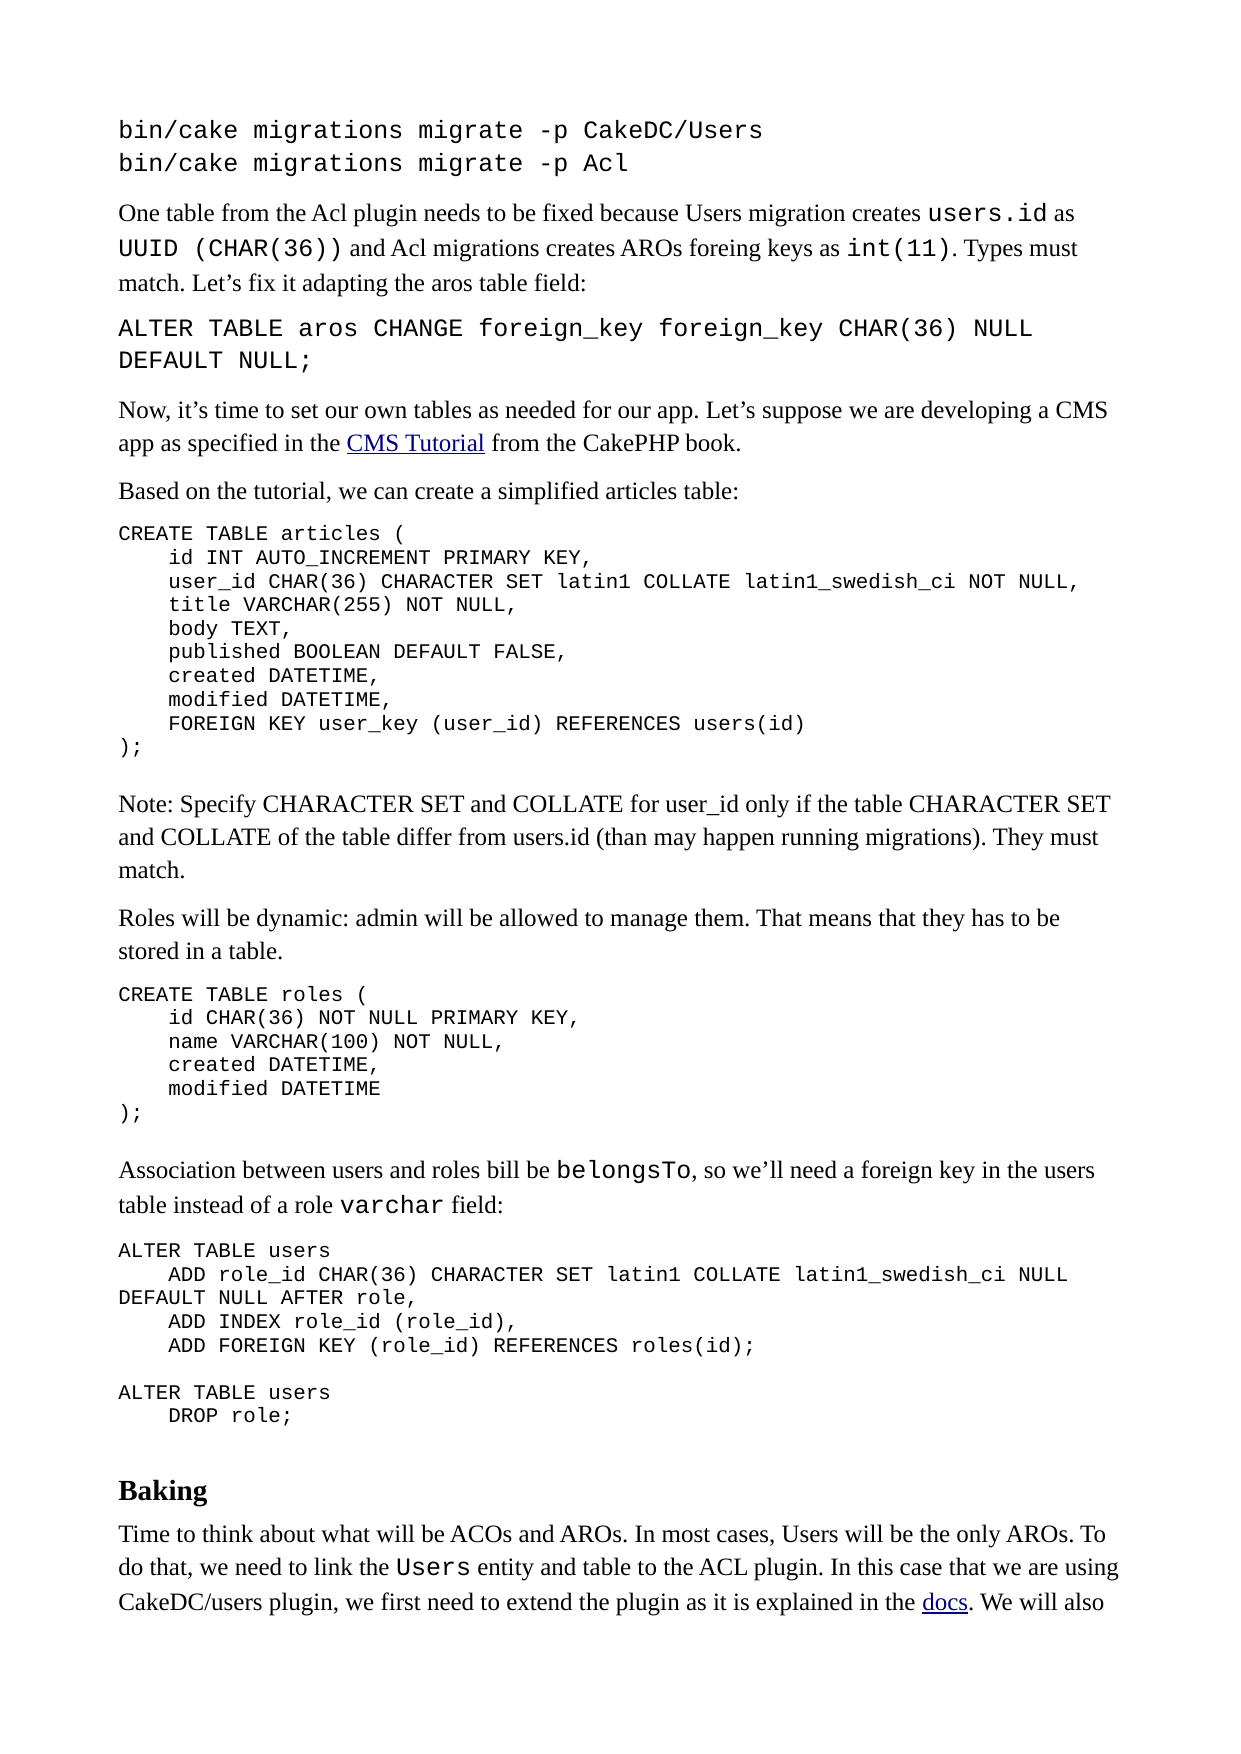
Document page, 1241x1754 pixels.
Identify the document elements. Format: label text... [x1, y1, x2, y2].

text One table from the Acl plugin needs to be fixed because Users migration creates users.id as UUID (CHAR(36)) and Acl migrations creates AROs foreing keys as int(11). Types must match. Let’s fix it adapting the aros table field: [118, 198, 1122, 297]
text ALTER TABLE aros CHANGE foreign_key foreign_key CHAR(36) NULL DEFAULT NULL; [118, 316, 1122, 376]
text ); [118, 736, 1122, 760]
text CREATE TABLE articles ( [118, 523, 1122, 547]
text id CHAR(36) NOT NULL PRIMARY KEY, [118, 1007, 1122, 1031]
text ADD FOREIGN KEY (role_id) REFERENCES roles(id); [118, 1334, 1122, 1358]
text created DATETIME, [118, 665, 1122, 689]
text Note: Specify CHARACTER SET and COLLATE for user_id only if the table CHARACTER SET and COLLATE of the table differ from users.id (than may happen running migrations). They must match. [118, 789, 1122, 884]
text body TEXT, [118, 618, 1122, 642]
text Now, it’s time to set our own tables as needed for our app. Let’s suppose we are developing a CMS app as specified in the CMS Tutorial from the CakePHP book. [118, 395, 1122, 457]
text ALTER TABLE users [118, 1382, 1122, 1406]
text FOREIGN KEY user_key (user_id) REFERENCES users(id) [118, 712, 1122, 736]
text Time to think about what will be ACOs and AROs. In most cases, Users will be the only AROs. To do that, we need to link the Users entity and table to the ACL plugin. In this case that we are using CakeDC/users plugin, we first need to extend the plugin as it is explained in the docs. We will also [118, 1519, 1122, 1616]
text id INT AUTO_INCREMENT PRIMARY KEY, [118, 547, 1122, 571]
text ALTER TABLE users [118, 1240, 1122, 1264]
text user_id CHAR(36) CHARACTER SET latin1 COLLATE latin1_swedish_ci NOT NULL, [118, 571, 1122, 594]
text ADD INDEX role_id (role_id), [118, 1311, 1122, 1334]
text DROP role; [118, 1406, 1122, 1429]
subtitle Baking [118, 1473, 1122, 1507]
text name VARCHAR(100) NOT NULL, [118, 1031, 1122, 1054]
text modified DATETIME, [118, 689, 1122, 712]
text bin/cake migrations migrate -p CakeDC/Users bin/cake migrations migrate -p Acl [118, 118, 1122, 179]
text CREATE TABLE roles ( [118, 983, 1122, 1007]
text Roles will be dynamic: admin will be allowed to manage them. That means that they has to be stored in a table. [118, 903, 1122, 965]
text published BOOLEAN DEFAULT FALSE, [118, 642, 1122, 665]
text title VARCHAR(255) NOT NULL, [118, 594, 1122, 618]
text created DATETIME, [118, 1054, 1122, 1078]
text ADD role_id CHAR(36) CHARACTER SET latin1 COLLATE latin1_swedish_ci NULL DEFAULT NULL AFTER role, [118, 1264, 1122, 1311]
text Association between users and roles bill be belongsTo, so we’ll need a foreign key in the users table instead of a role varchar field: [118, 1155, 1122, 1221]
text modified DATETIME [118, 1078, 1122, 1102]
text ); [118, 1102, 1122, 1125]
text Based on the tutorial, we can create a simplified articles table: [118, 476, 1122, 504]
